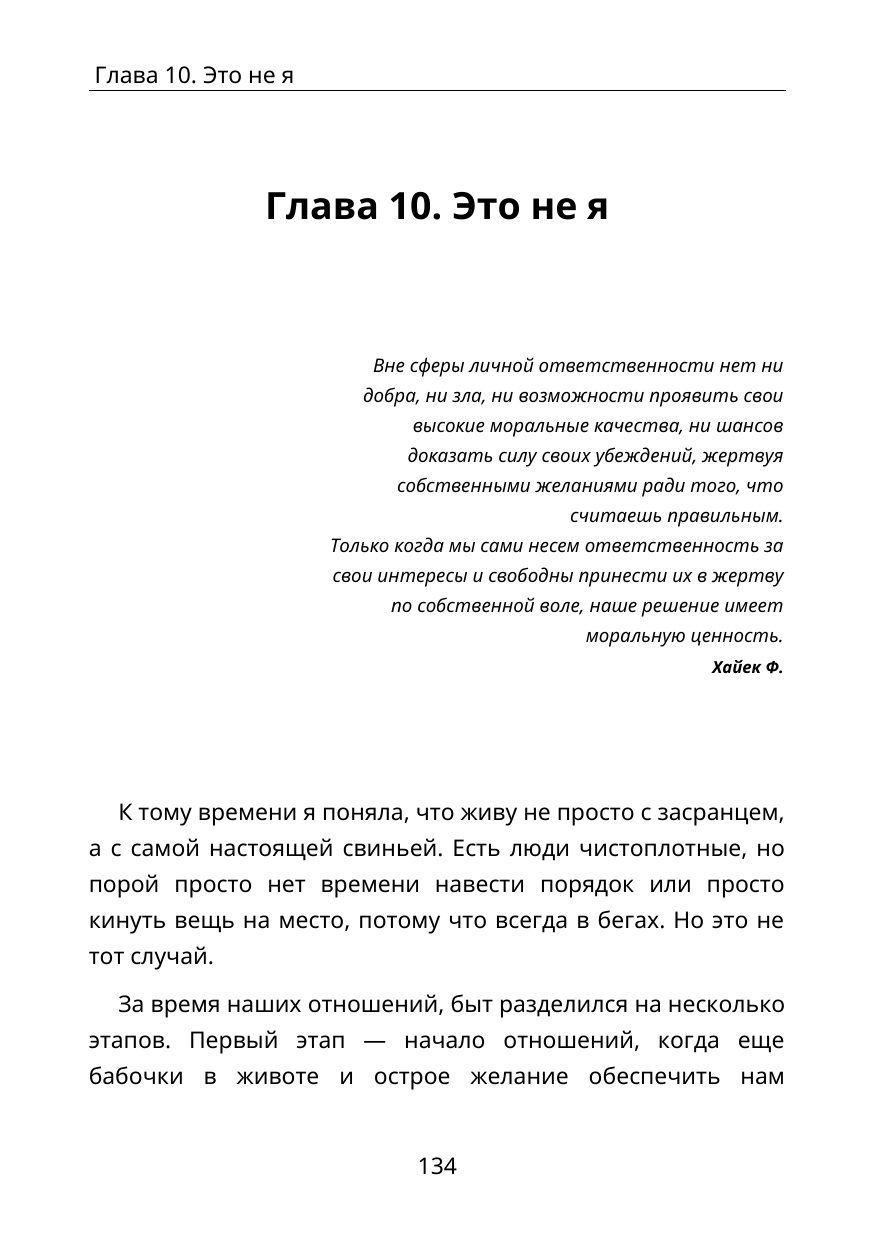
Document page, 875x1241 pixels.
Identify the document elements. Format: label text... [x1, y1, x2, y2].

text Хайек Ф. [148, 648, 786, 678]
text К тому времени я поняла, что живу не просто с засранцем, а с самой настоящей свиньей. Есть люди чистоплотные, но порой просто нет времени навести порядок или просто кинуть вещь на место, потому что всегда в бегах. Но это не тот случай. [88, 796, 786, 971]
text Только когда мы сами несем ответственность за свои интересы и свободны принести их в жертву по собственной воле, наше решение имеет моральную ценность. [325, 528, 786, 648]
text Вне сферы личной ответственности нет ни добра, ни зла, ни возможности проявить свои высокие моральные качества, ни шансов доказать силу своих убеждений, жертвуя собственными желаниями ради того, что считаешь правильным. [325, 348, 786, 528]
subtitle Глава 10. Это не я [88, 179, 786, 230]
text За время наших отношений, быт разделился на несколько этапов. Первый этап — начало отношений, когда еще бабочки в животе и острое желание обеспечить нам [88, 988, 786, 1091]
